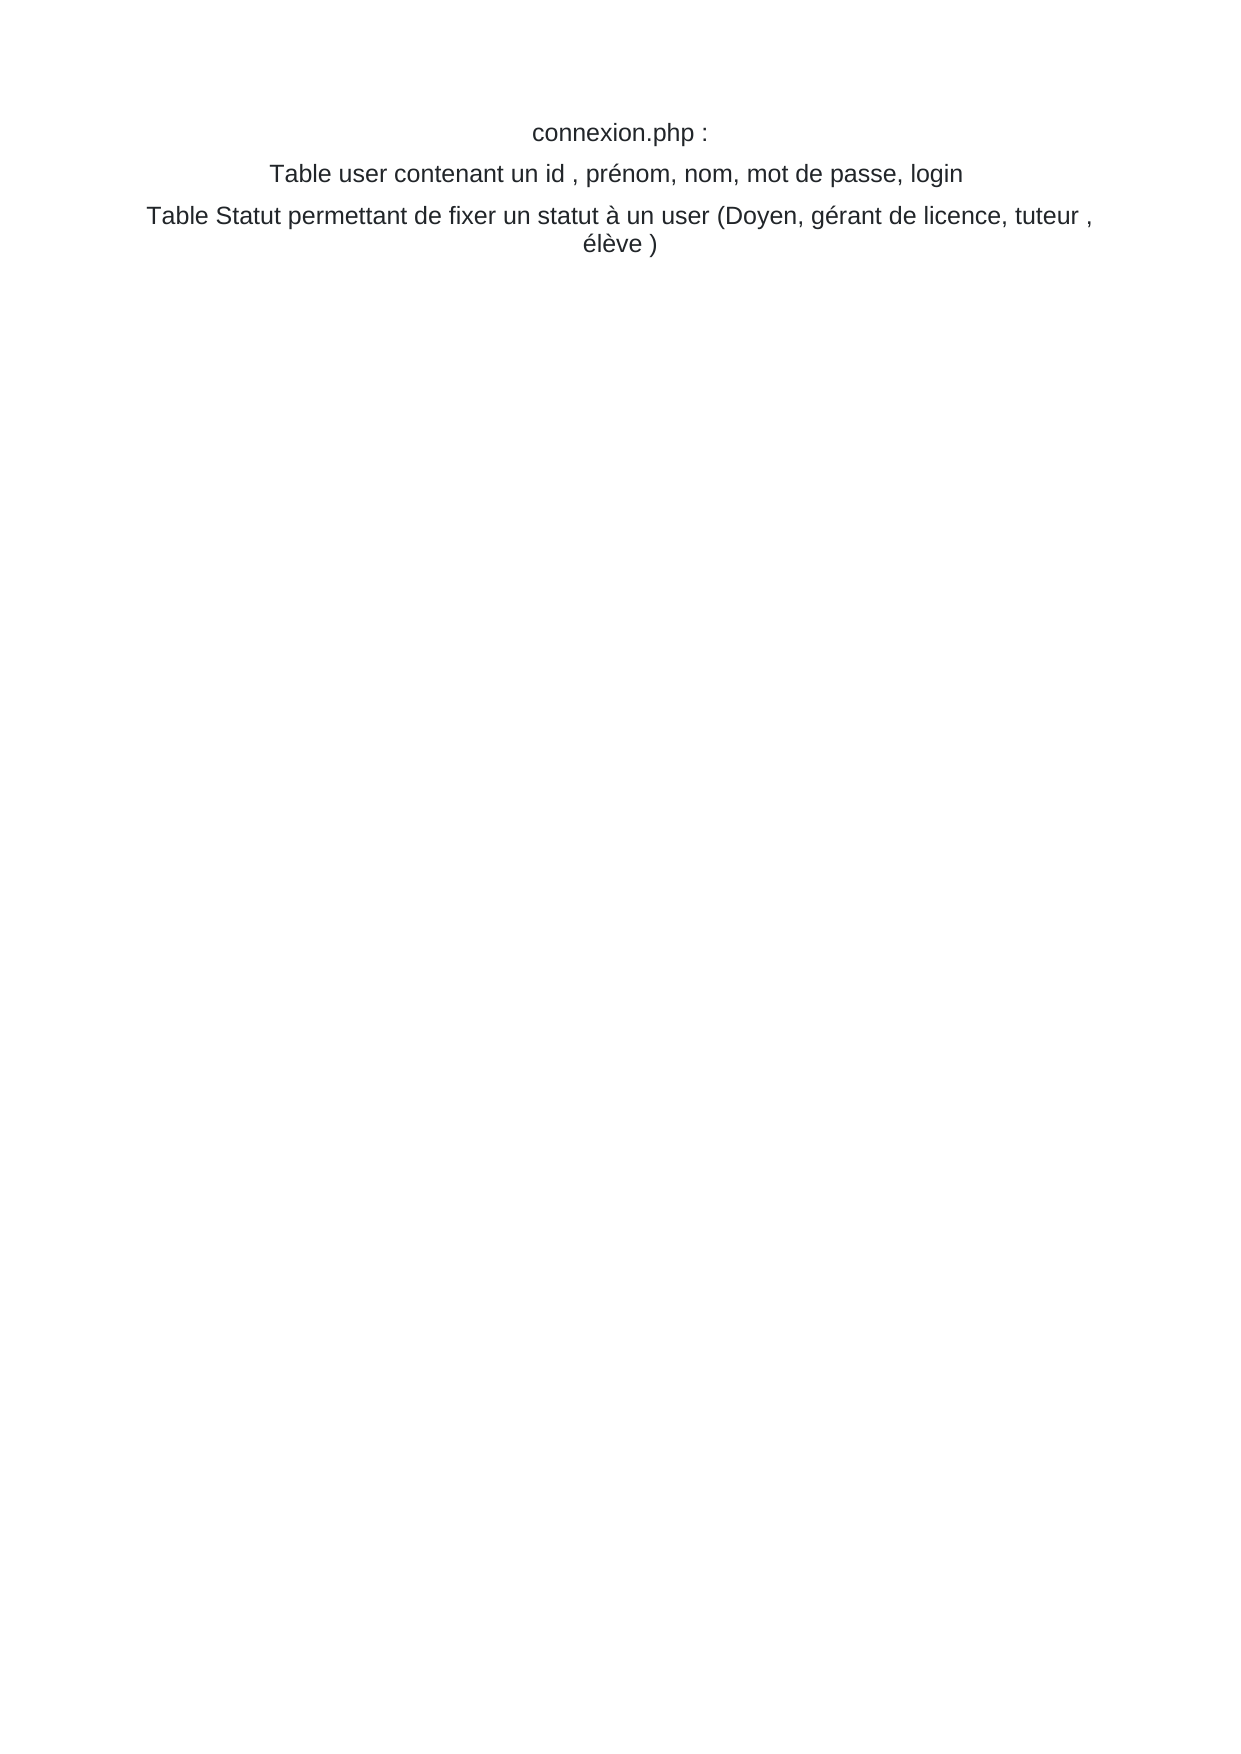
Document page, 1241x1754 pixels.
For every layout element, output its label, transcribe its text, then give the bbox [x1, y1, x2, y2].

text Table Statut permettant de fixer un statut à un user (Doyen, gérant de licence, tuteur , élève ) [118, 201, 1122, 258]
text Table user contenant un id , prénom, nom, mot de passe, login [118, 159, 1122, 188]
text connexion.php : [118, 118, 1122, 147]
